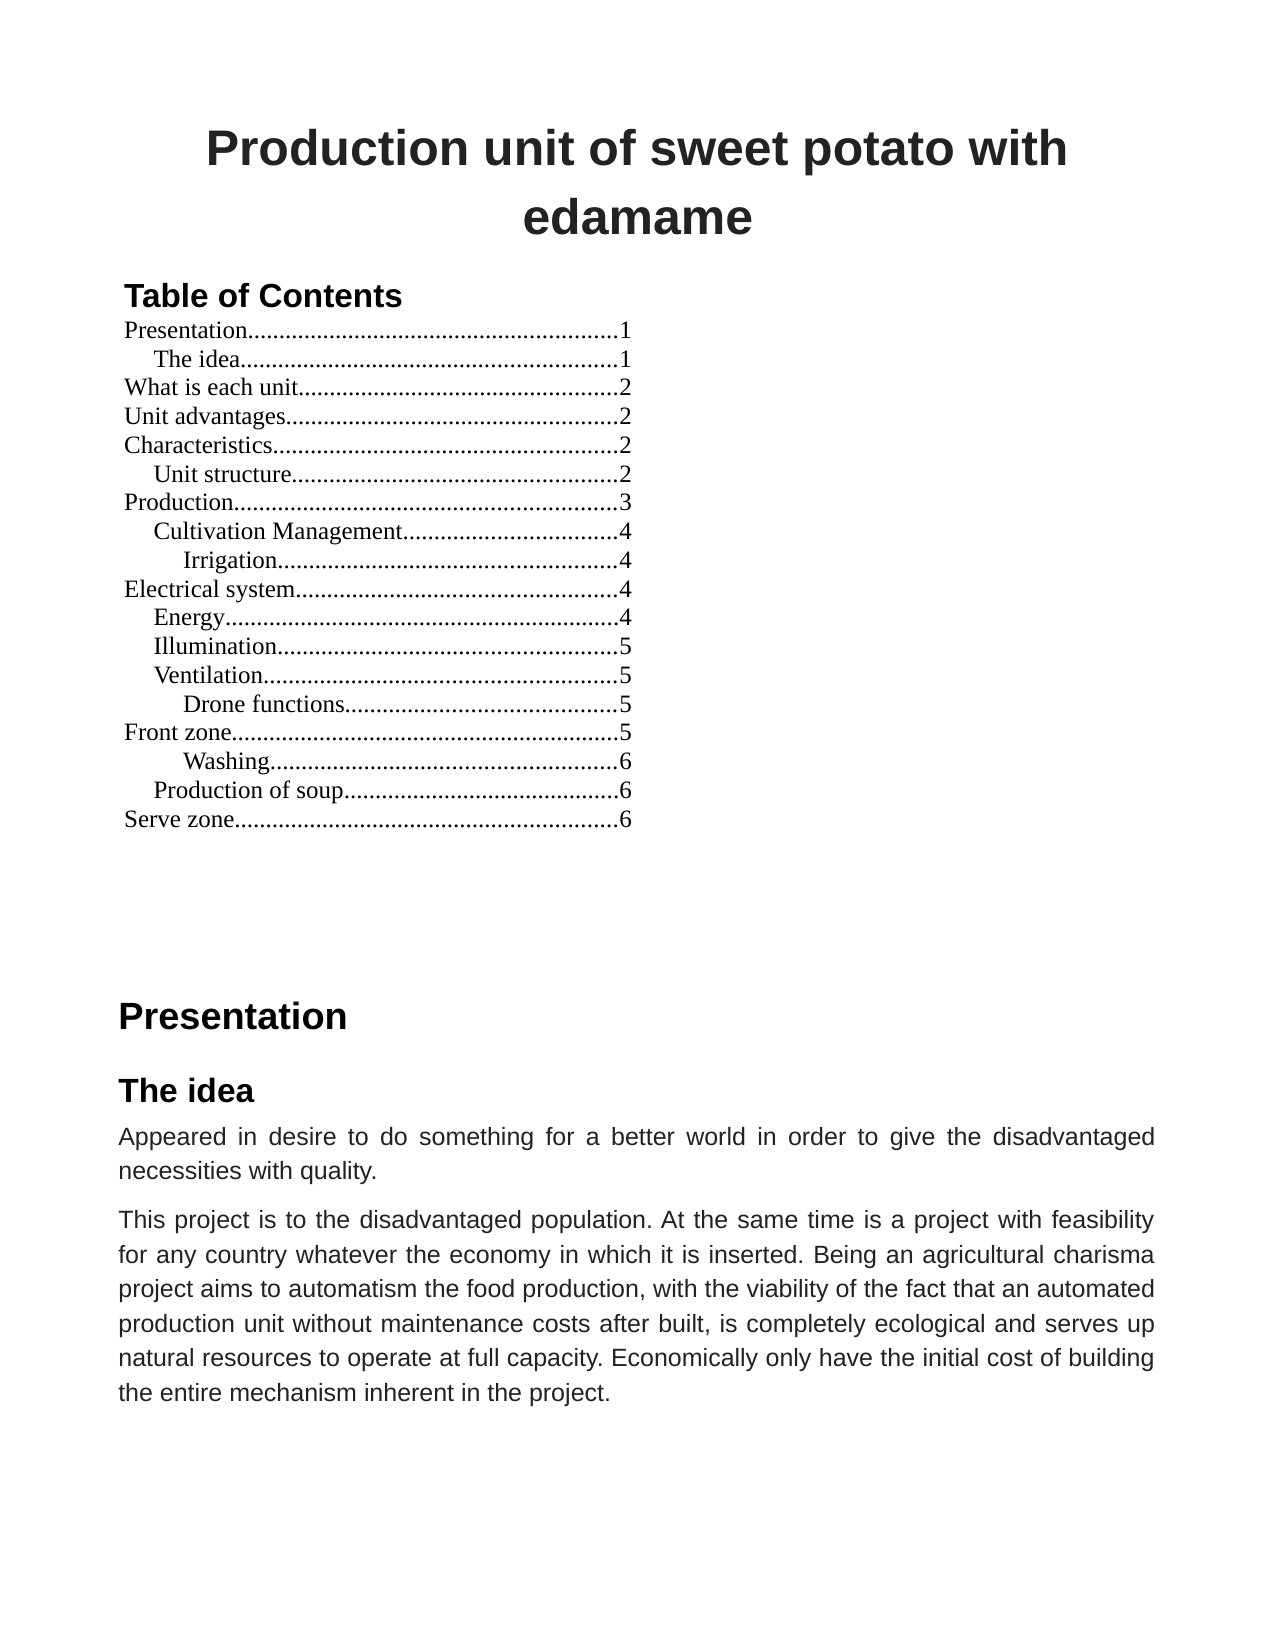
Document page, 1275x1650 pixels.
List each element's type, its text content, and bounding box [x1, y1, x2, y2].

text This project is to the disadvantaged population. At the same time is a project with feasibility for any country whatever the economy in which it is inserted. Being an agricultural charisma project aims to automatism the food production, with the viability of the fact that an automated production unit without maintenance costs after built, is completely ecological and serves up natural resources to operate at full capacity. Economically only have the initial cost of building the entire mechanism inherent in the project. [118, 1205, 1157, 1406]
subtitle Presentation [118, 993, 1157, 1037]
table_header [638, 272, 1157, 838]
text Appeared in desire to do something for a better world in order to give the disadvantaged necessities with quality. [118, 1122, 1157, 1185]
table_header Table of Contents Presentation 1 The idea 1 What is each unit 2 Unit advantages 2 Characteristics 2 Unit structure 2 Production 3 Cultivation Management 4 Irrigation 4 Electrical system 4 Energy 4 Illumination 5 Ventilation 5 Drone functions 5 Front zone 5 Washing 6 Production of soup 6 Serve zone 6 [119, 272, 637, 838]
subtitle The idea [118, 1071, 1157, 1109]
text Production unit of sweet potato with edamame [118, 118, 1157, 244]
